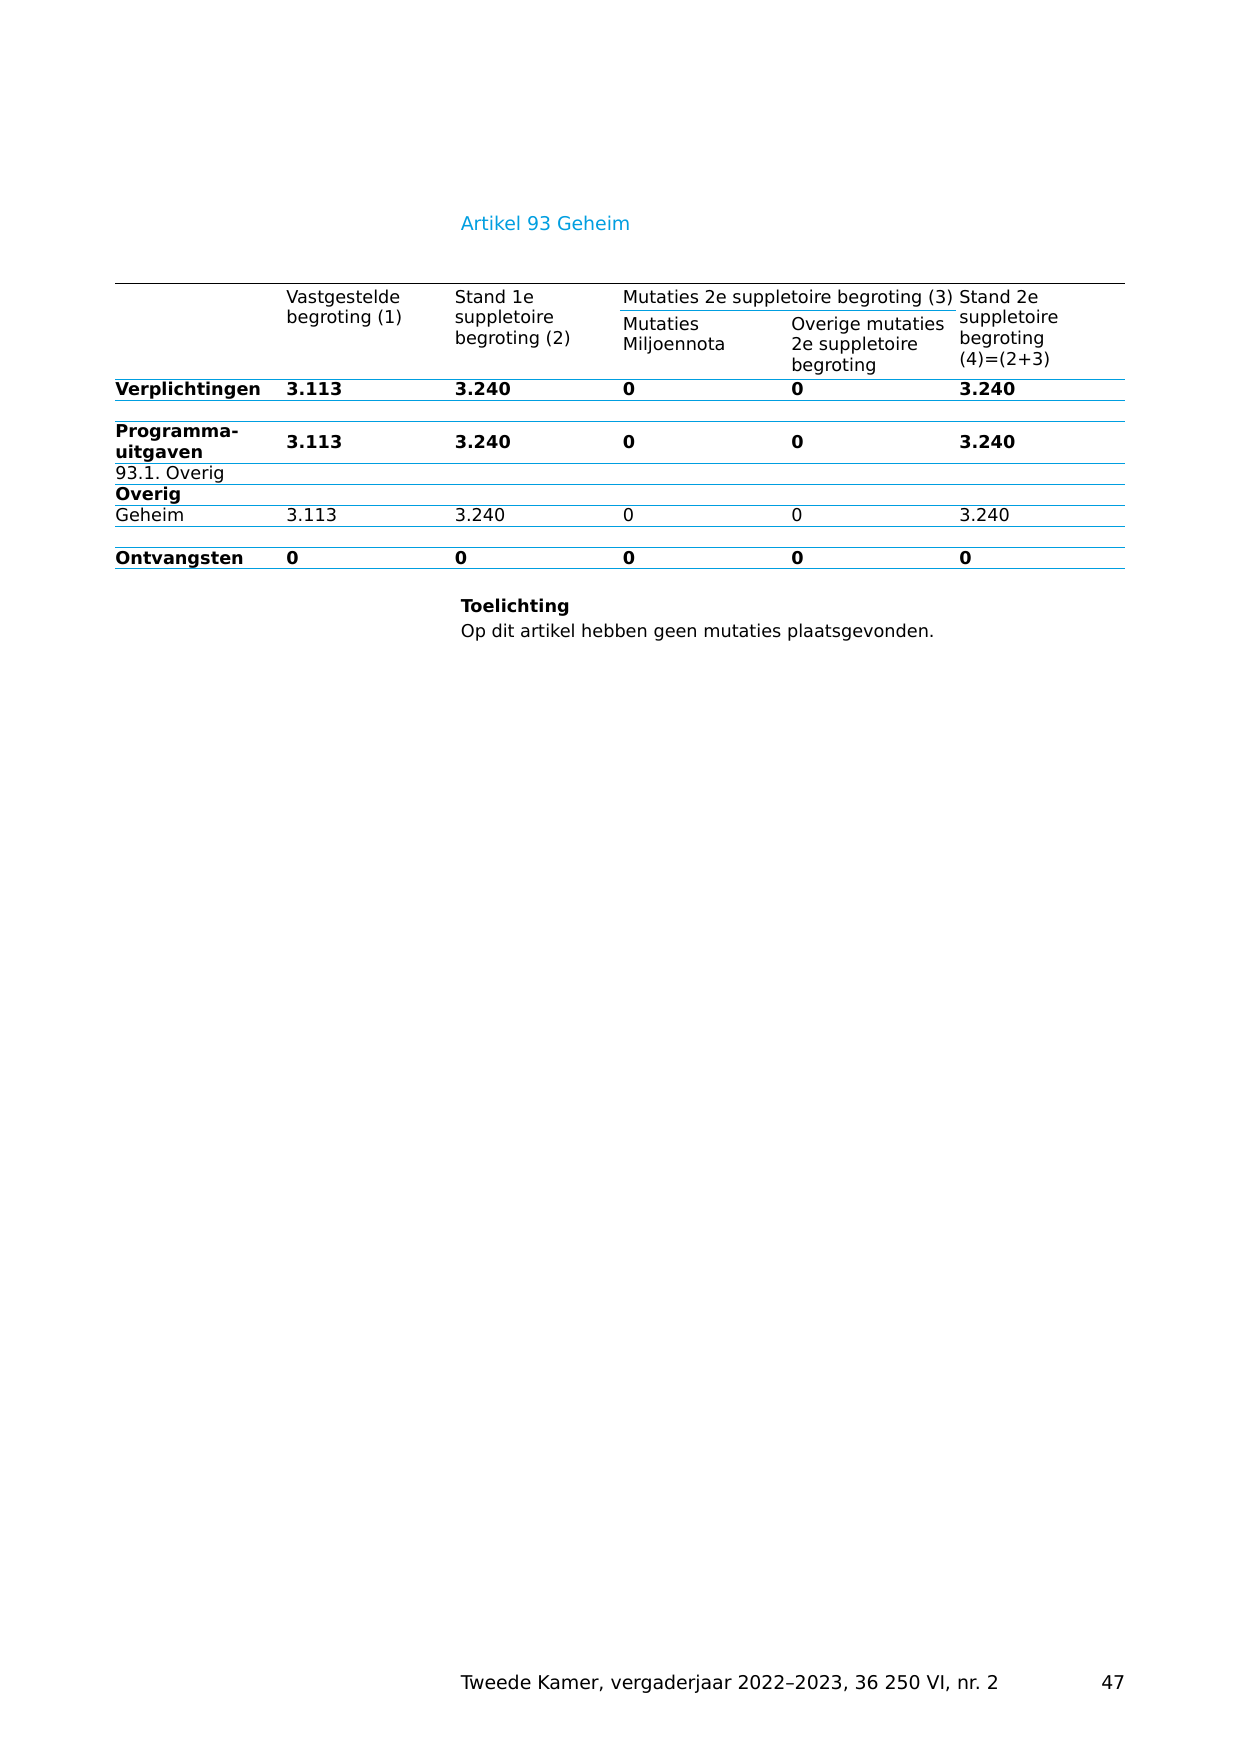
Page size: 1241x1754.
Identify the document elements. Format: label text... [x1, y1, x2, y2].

table_cell 3.240 [956, 422, 1125, 463]
table_cell Overige mutaties 2e suppletoire begroting [788, 311, 956, 378]
table_cell [283, 527, 452, 547]
table_cell [620, 527, 788, 547]
table_cell [115, 527, 283, 547]
table_cell 0 [788, 506, 956, 526]
table_cell [956, 527, 1125, 547]
table_cell Ontvangsten [115, 548, 283, 568]
table_cell [956, 485, 1125, 505]
table_cell [283, 464, 452, 484]
table_cell [452, 401, 620, 421]
text Toelichting [461, 594, 1125, 617]
table_cell 0 [283, 548, 452, 568]
table_cell 3.240 [956, 506, 1125, 526]
table_cell Vastgestelde begroting (1) [283, 284, 452, 378]
table_cell Mutaties 2e suppletoire begroting (3) [620, 284, 956, 310]
table_cell 3.113 [283, 422, 452, 463]
table_cell [956, 464, 1125, 484]
table_cell [452, 464, 620, 484]
table_cell Geheim [115, 506, 283, 526]
table_cell 3.240 [452, 380, 620, 400]
table_cell [452, 485, 620, 505]
table_cell 3.240 [452, 506, 620, 526]
table_cell [788, 401, 956, 421]
table_cell [788, 485, 956, 505]
table_cell [620, 401, 788, 421]
table_cell 0 [956, 548, 1125, 568]
table_cell 0 [452, 548, 620, 568]
table_cell Stand 2e suppletoire begroting (4)=(2+3) [956, 284, 1125, 378]
table_cell 0 [620, 380, 788, 400]
table_cell 93.1. Overig [115, 464, 283, 484]
table_cell [788, 464, 956, 484]
table_cell 0 [788, 380, 956, 400]
table_cell [115, 401, 283, 421]
table_cell Verplichtingen [115, 380, 283, 400]
table_cell [452, 527, 620, 547]
table_cell 0 [788, 422, 956, 463]
table_cell [956, 401, 1125, 421]
table_cell Stand 1e suppletoire begroting (2) [452, 284, 620, 378]
table_cell Overig [115, 485, 283, 505]
text Op dit artikel hebben geen mutaties plaatsgevonden. [461, 619, 1125, 642]
table_header Tabel 12 Artikel 93 Geheim (Bedragen x € 1.000) [115, 258, 1125, 283]
table_cell Programma-uitgaven [115, 422, 283, 463]
table_cell [115, 284, 283, 378]
table_cell 3.240 [452, 422, 620, 463]
table_cell 3.113 [283, 380, 452, 400]
table_cell [283, 401, 452, 421]
table_cell 0 [620, 506, 788, 526]
title Artikel 93 Geheim [461, 213, 1125, 235]
table_cell [620, 464, 788, 484]
table_cell 0 [788, 548, 956, 568]
table_cell 3.113 [283, 506, 452, 526]
table_cell Mutaties Miljoennota [620, 311, 788, 378]
table_cell 0 [620, 422, 788, 463]
table_cell [620, 485, 788, 505]
table_cell [283, 485, 452, 505]
table_cell 3.240 [956, 380, 1125, 400]
table_cell 0 [620, 548, 788, 568]
table_cell [788, 527, 956, 547]
